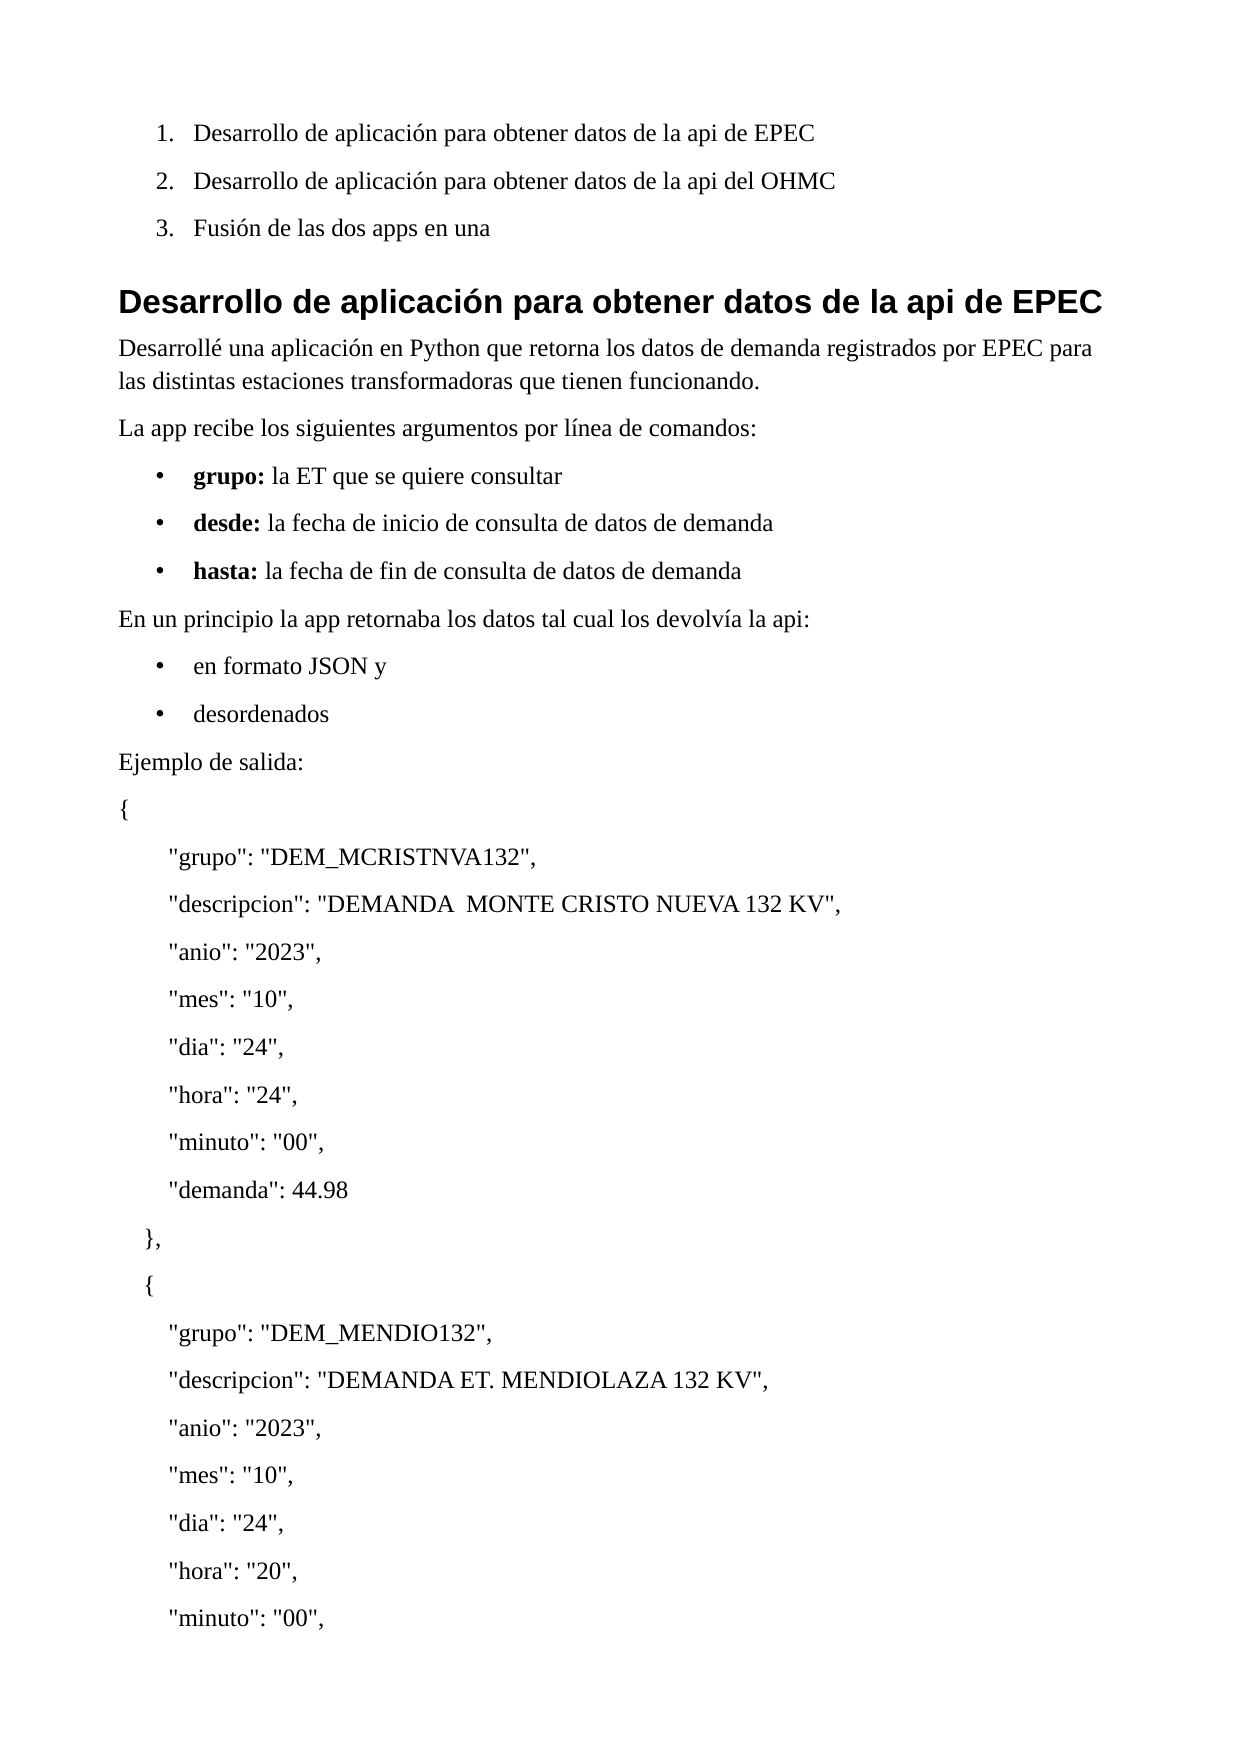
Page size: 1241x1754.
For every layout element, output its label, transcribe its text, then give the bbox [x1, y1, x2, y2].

list hasta: la fecha de fin de consulta de datos de demanda [156, 556, 1122, 585]
list Fusión de las dos apps en una [156, 213, 1122, 242]
subtitle Desarrollo de aplicación para obtener datos de la api de EPEC [118, 282, 1122, 320]
text { [118, 794, 1122, 823]
text "anio": "2023", [118, 1413, 1122, 1442]
text "dia": "24", [118, 1508, 1122, 1537]
text "anio": "2023", [118, 937, 1122, 966]
list desordenados [156, 699, 1122, 728]
text "dia": "24", [118, 1032, 1122, 1061]
list grupo: la ET que se quiere consultar [156, 461, 1122, 490]
text Ejemplo de salida: [118, 747, 1122, 775]
text En un principio la app retornaba los datos tal cual los devolvía la api: [118, 604, 1122, 632]
list Desarrollo de aplicación para obtener datos de la api de EPEC [156, 118, 1122, 147]
text "hora": "24", [118, 1080, 1122, 1108]
text "grupo": "DEM_MCRISTNVA132", [118, 842, 1122, 871]
text "demanda": 44.98 [118, 1175, 1122, 1204]
list Desarrollo de aplicación para obtener datos de la api del OHMC [156, 166, 1122, 194]
text "minuto": "00", [118, 1127, 1122, 1156]
text "mes": "10", [118, 984, 1122, 1013]
text "minuto": "00", [118, 1603, 1122, 1632]
text Desarrollé una aplicación en Python que retorna los datos de demanda registrados por EPEC para las distintas estaciones transformadoras que tienen funcionando. [118, 333, 1122, 394]
text "mes": "10", [118, 1461, 1122, 1489]
text La app recibe los siguientes argumentos por línea de comandos: [118, 413, 1122, 442]
text "hora": "20", [118, 1556, 1122, 1584]
text "descripcion": "DEMANDA MONTE CRISTO NUEVA 132 KV", [118, 889, 1122, 918]
list en formato JSON y [156, 651, 1122, 680]
list desde: la fecha de inicio de consulta de datos de demanda [156, 508, 1122, 537]
text { [118, 1270, 1122, 1299]
text "grupo": "DEM_MENDIO132", [118, 1318, 1122, 1347]
text }, [118, 1223, 1122, 1251]
text "descripcion": "DEMANDA ET. MENDIOLAZA 132 KV", [118, 1365, 1122, 1394]
